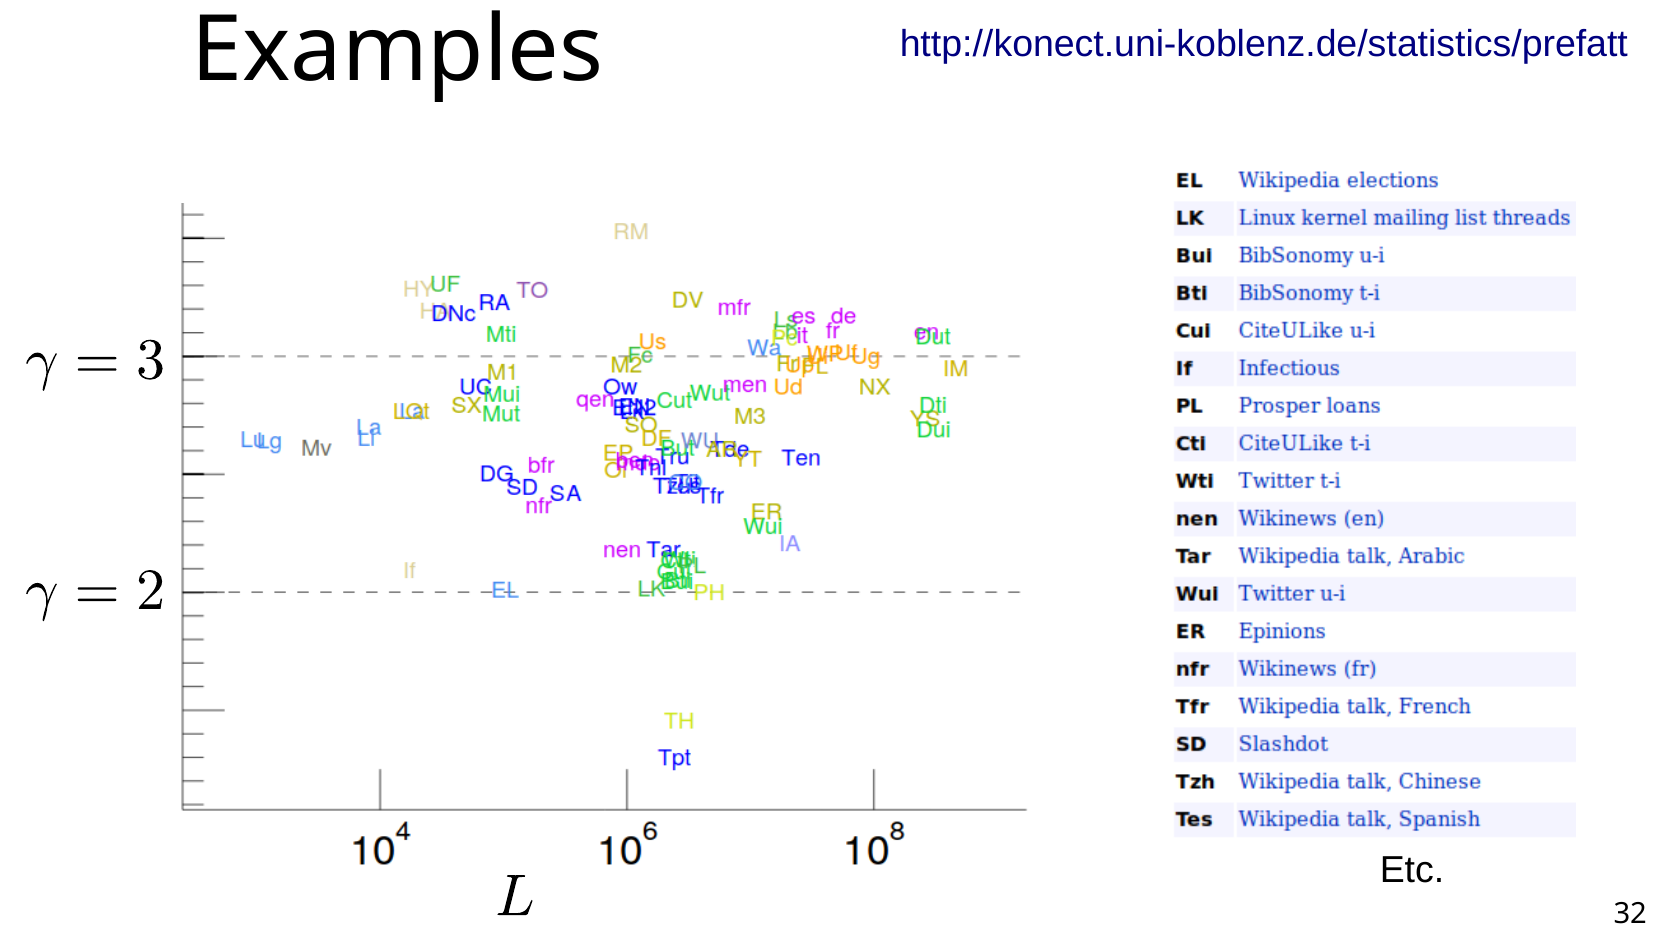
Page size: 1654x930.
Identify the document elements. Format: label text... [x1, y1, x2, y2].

text_box [495, 875, 535, 916]
text_box [25, 570, 166, 622]
text_box Etc. [1365, 841, 1591, 892]
picture [1165, 164, 1576, 842]
text_box [25, 339, 166, 391]
text_box http://konect.uni-koblenz.de/statistics/prefatt [885, 15, 1644, 66]
picture [179, 203, 1045, 871]
title Examples [0, 0, 796, 97]
